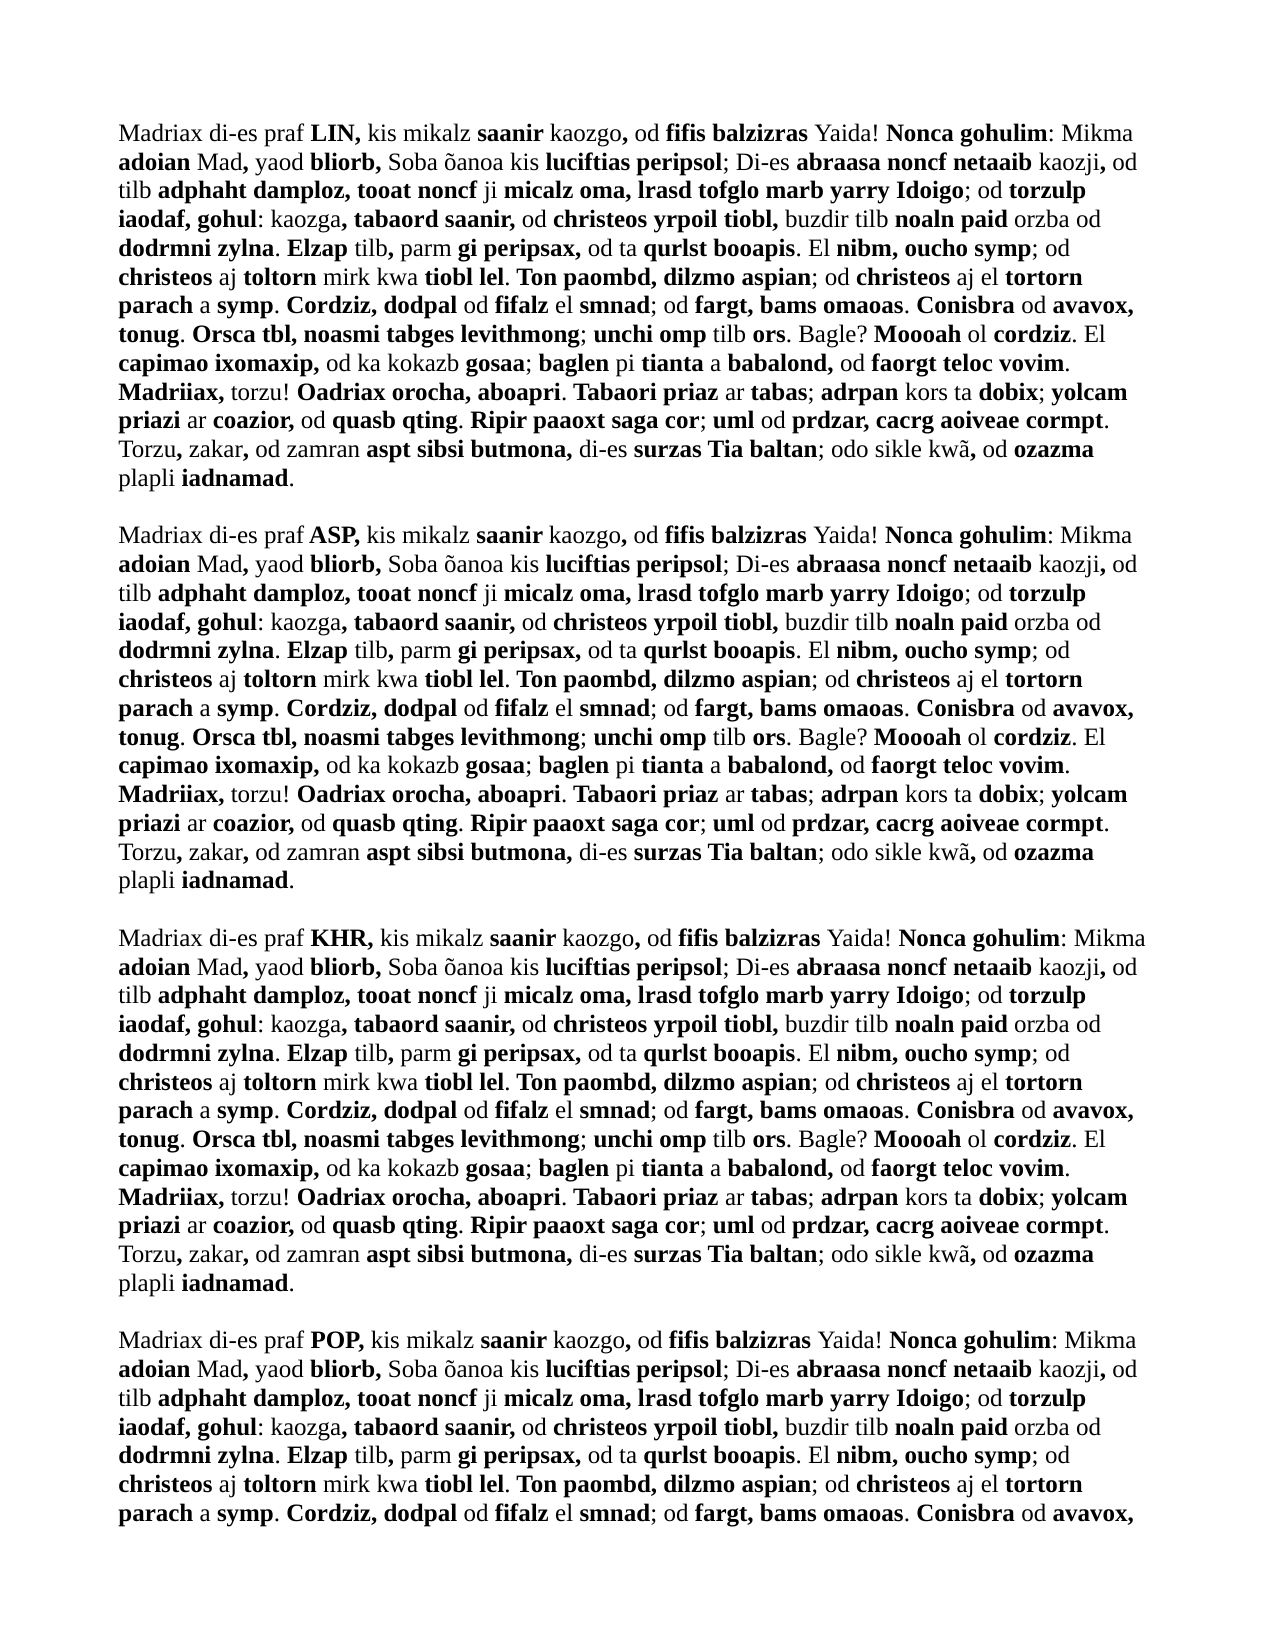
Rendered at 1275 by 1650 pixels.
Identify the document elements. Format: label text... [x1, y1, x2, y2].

text Madriax di-es praf KHR, kis mikalz saanir kaozgo, od fifis balzizras Yaida! Nonca gohulim: Mikma adoian Mad, yaod bliorb, Soba õanoa kis luciftias peripsol; Di-es abraasa noncf netaaib kaozji, od tilb adphaht damploz, tooat noncf ji micalz oma, lrasd tofglo marb yarry Idoigo; od torzulp iaodaf, gohul: kaozga, tabaord saanir, od christeos yrpoil tiobl, buzdir tilb noaln paid orzba od dodrmni zylna. Elzap tilb, parm gi peripsax, od ta qurlst booapis. El nibm, oucho symp; od christeos aj toltorn mirk kwa tiobl lel. Ton paombd, dilzmo aspian; od christeos aj el tortorn parach a symp. Cordziz, dodpal od fifalz el smnad; od fargt, bams omaoas. Conisbra od avavox, tonug. Orsca tbl, noasmi tabges levithmong; unchi omp tilb ors. Bagle? Moooah ol cordziz. El capimao ixomaxip, od ka kokazb gosaa; baglen pi tianta a babalond, od faorgt teloc vovim. Madriiax, torzu! Oadriax orocha, aboapri. Tabaori priaz ar tabas; adrpan kors ta dobix; yolcam priazi ar coazior, od quasb qting. Ripir paaoxt saga cor; uml od prdzar, cacrg aoiveae cormpt. Torzu, zakar, od zamran aspt sibsi butmona, di-es surzas Tia baltan; odo sikle kwã, od ozazma plapli iadnamad. [118, 923, 1157, 1297]
text Madriax di-es praf LIN, kis mikalz saanir kaozgo, od fifis balzizras Yaida! Nonca gohulim: Mikma adoian Mad, yaod bliorb, Soba õanoa kis luciftias peripsol; Di-es abraasa noncf netaaib kaozji, od tilb adphaht damploz, tooat noncf ji micalz oma, lrasd tofglo marb yarry Idoigo; od torzulp iaodaf, gohul: kaozga, tabaord saanir, od christeos yrpoil tiobl, buzdir tilb noaln paid orzba od dodrmni zylna. Elzap tilb, parm gi peripsax, od ta qurlst booapis. El nibm, oucho symp; od christeos aj toltorn mirk kwa tiobl lel. Ton paombd, dilzmo aspian; od christeos aj el tortorn parach a symp. Cordziz, dodpal od fifalz el smnad; od fargt, bams omaoas. Conisbra od avavox, tonug. Orsca tbl, noasmi tabges levithmong; unchi omp tilb ors. Bagle? Moooah ol cordziz. El capimao ixomaxip, od ka kokazb gosaa; baglen pi tianta a babalond, od faorgt teloc vovim. Madriiax, torzu! Oadriax orocha, aboapri. Tabaori priaz ar tabas; adrpan kors ta dobix; yolcam priazi ar coazior, od quasb qting. Ripir paaoxt saga cor; uml od prdzar, cacrg aoiveae cormpt. Torzu, zakar, od zamran aspt sibsi butmona, di-es surzas Tia baltan; odo sikle kwã, od ozazma plapli iadnamad. [118, 118, 1157, 492]
text Madriax di-es praf ASP, kis mikalz saanir kaozgo, od fifis balzizras Yaida! Nonca gohulim: Mikma adoian Mad, yaod bliorb, Soba õanoa kis luciftias peripsol; Di-es abraasa noncf netaaib kaozji, od tilb adphaht damploz, tooat noncf ji micalz oma, lrasd tofglo marb yarry Idoigo; od torzulp iaodaf, gohul: kaozga, tabaord saanir, od christeos yrpoil tiobl, buzdir tilb noaln paid orzba od dodrmni zylna. Elzap tilb, parm gi peripsax, od ta qurlst booapis. El nibm, oucho symp; od christeos aj toltorn mirk kwa tiobl lel. Ton paombd, dilzmo aspian; od christeos aj el tortorn parach a symp. Cordziz, dodpal od fifalz el smnad; od fargt, bams omaoas. Conisbra od avavox, tonug. Orsca tbl, noasmi tabges levithmong; unchi omp tilb ors. Bagle? Moooah ol cordziz. El capimao ixomaxip, od ka kokazb gosaa; baglen pi tianta a babalond, od faorgt teloc vovim. Madriiax, torzu! Oadriax orocha, aboapri. Tabaori priaz ar tabas; adrpan kors ta dobix; yolcam priazi ar coazior, od quasb qting. Ripir paaoxt saga cor; uml od prdzar, cacrg aoiveae cormpt. Torzu, zakar, od zamran aspt sibsi butmona, di-es surzas Tia baltan; odo sikle kwã, od ozazma plapli iadnamad. [118, 521, 1157, 894]
text Madriax di-es praf POP, kis mikalz saanir kaozgo, od fifis balzizras Yaida! Nonca gohulim: Mikma adoian Mad, yaod bliorb, Soba õanoa kis luciftias peripsol; Di-es abraasa noncf netaaib kaozji, od tilb adphaht damploz, tooat noncf ji micalz oma, lrasd tofglo marb yarry Idoigo; od torzulp iaodaf, gohul: kaozga, tabaord saanir, od christeos yrpoil tiobl, buzdir tilb noaln paid orzba od dodrmni zylna. Elzap tilb, parm gi peripsax, od ta qurlst booapis. El nibm, oucho symp; od christeos aj toltorn mirk kwa tiobl lel. Ton paombd, dilzmo aspian; od christeos aj el tortorn parach a symp. Cordziz, dodpal od fifalz el smnad; od fargt, bams omaoas. Conisbra od avavox, [118, 1326, 1157, 1527]
